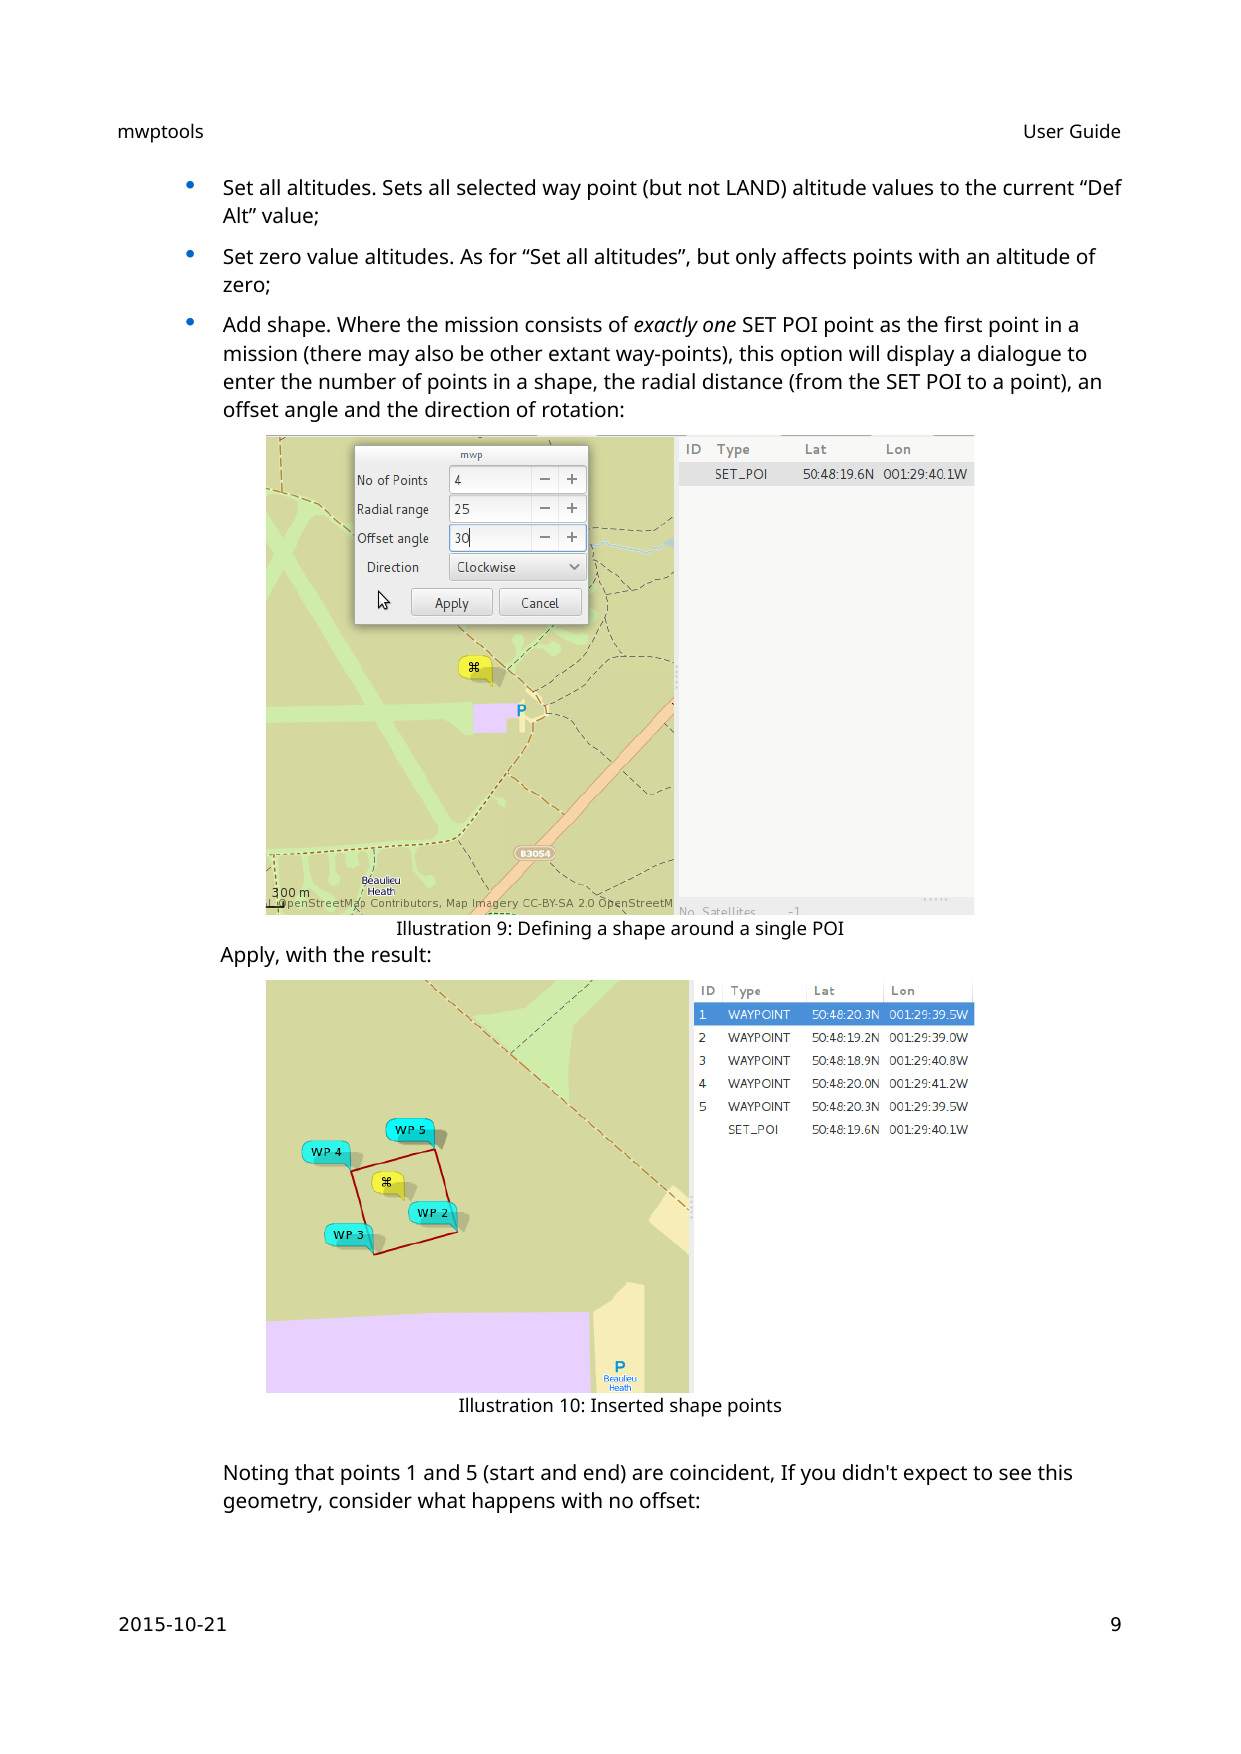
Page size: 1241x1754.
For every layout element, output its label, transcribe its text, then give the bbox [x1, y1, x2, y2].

picture [265, 980, 975, 1393]
text Illustration 10: Inserted shape points [266, 1393, 974, 1418]
text Noting that points 1 and 5 (start and end) are coincident, If you didn't expect to see this geometry, consider what happens with no offset: [223, 1458, 1122, 1515]
text Illustration 9: Defining a shape around a single POI [266, 915, 974, 940]
picture [265, 435, 975, 915]
list Add shape. Where the mission consists of exactly one SET POI point as the first point in a mission (there may also be other extant way-points), this option will display a dialogue to enter the number of points in a shape, the radial distance (from the SET POI to a point), an offset angle and the direction of rotation: [185, 310, 1122, 424]
list Set all altitudes. Sets all selected way point (but not LAND) altitude values to the current “Def Alt” value; [185, 173, 1122, 230]
text Apply, with the result: [148, 915, 1122, 969]
list Set zero value altitudes. As for “Set all altitudes”, but only affects points with an altitude of zero; [185, 242, 1122, 298]
